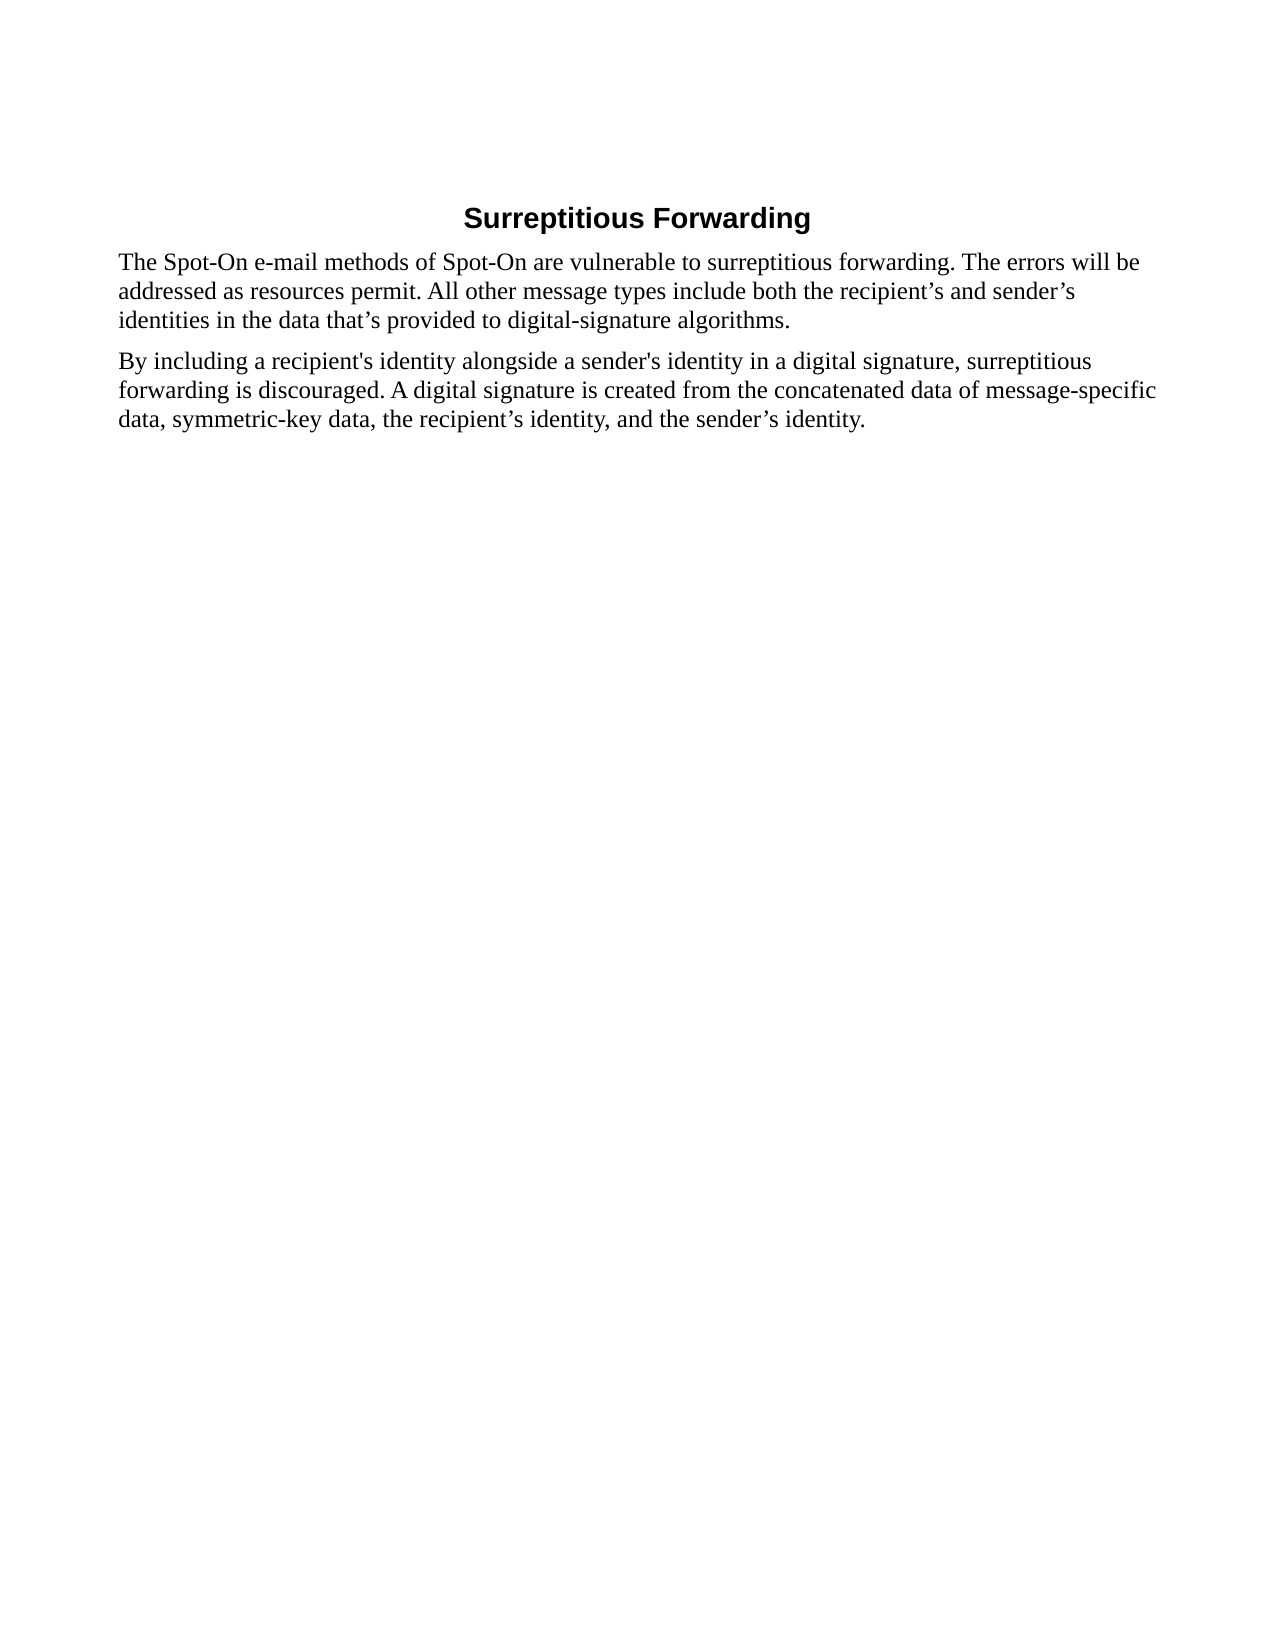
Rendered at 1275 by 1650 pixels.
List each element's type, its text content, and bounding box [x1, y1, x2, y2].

text By including a recipient's identity alongside a sender's identity in a digital signature, surreptitious forwarding is discouraged. A digital signature is created from the concatenated data of message-specific data, symmetric-key data, the recipient’s identity, and the sender’s identity. [118, 346, 1157, 432]
subtitle Surreptitious Forwarding [118, 201, 1157, 235]
text The Spot-On e-mail methods of Spot-On are vulnerable to surreptitious forwarding. The errors will be addressed as resources permit. All other message types include both the recipient’s and sender’s identities in the data that’s provided to digital-signature algorithms. [118, 247, 1157, 334]
